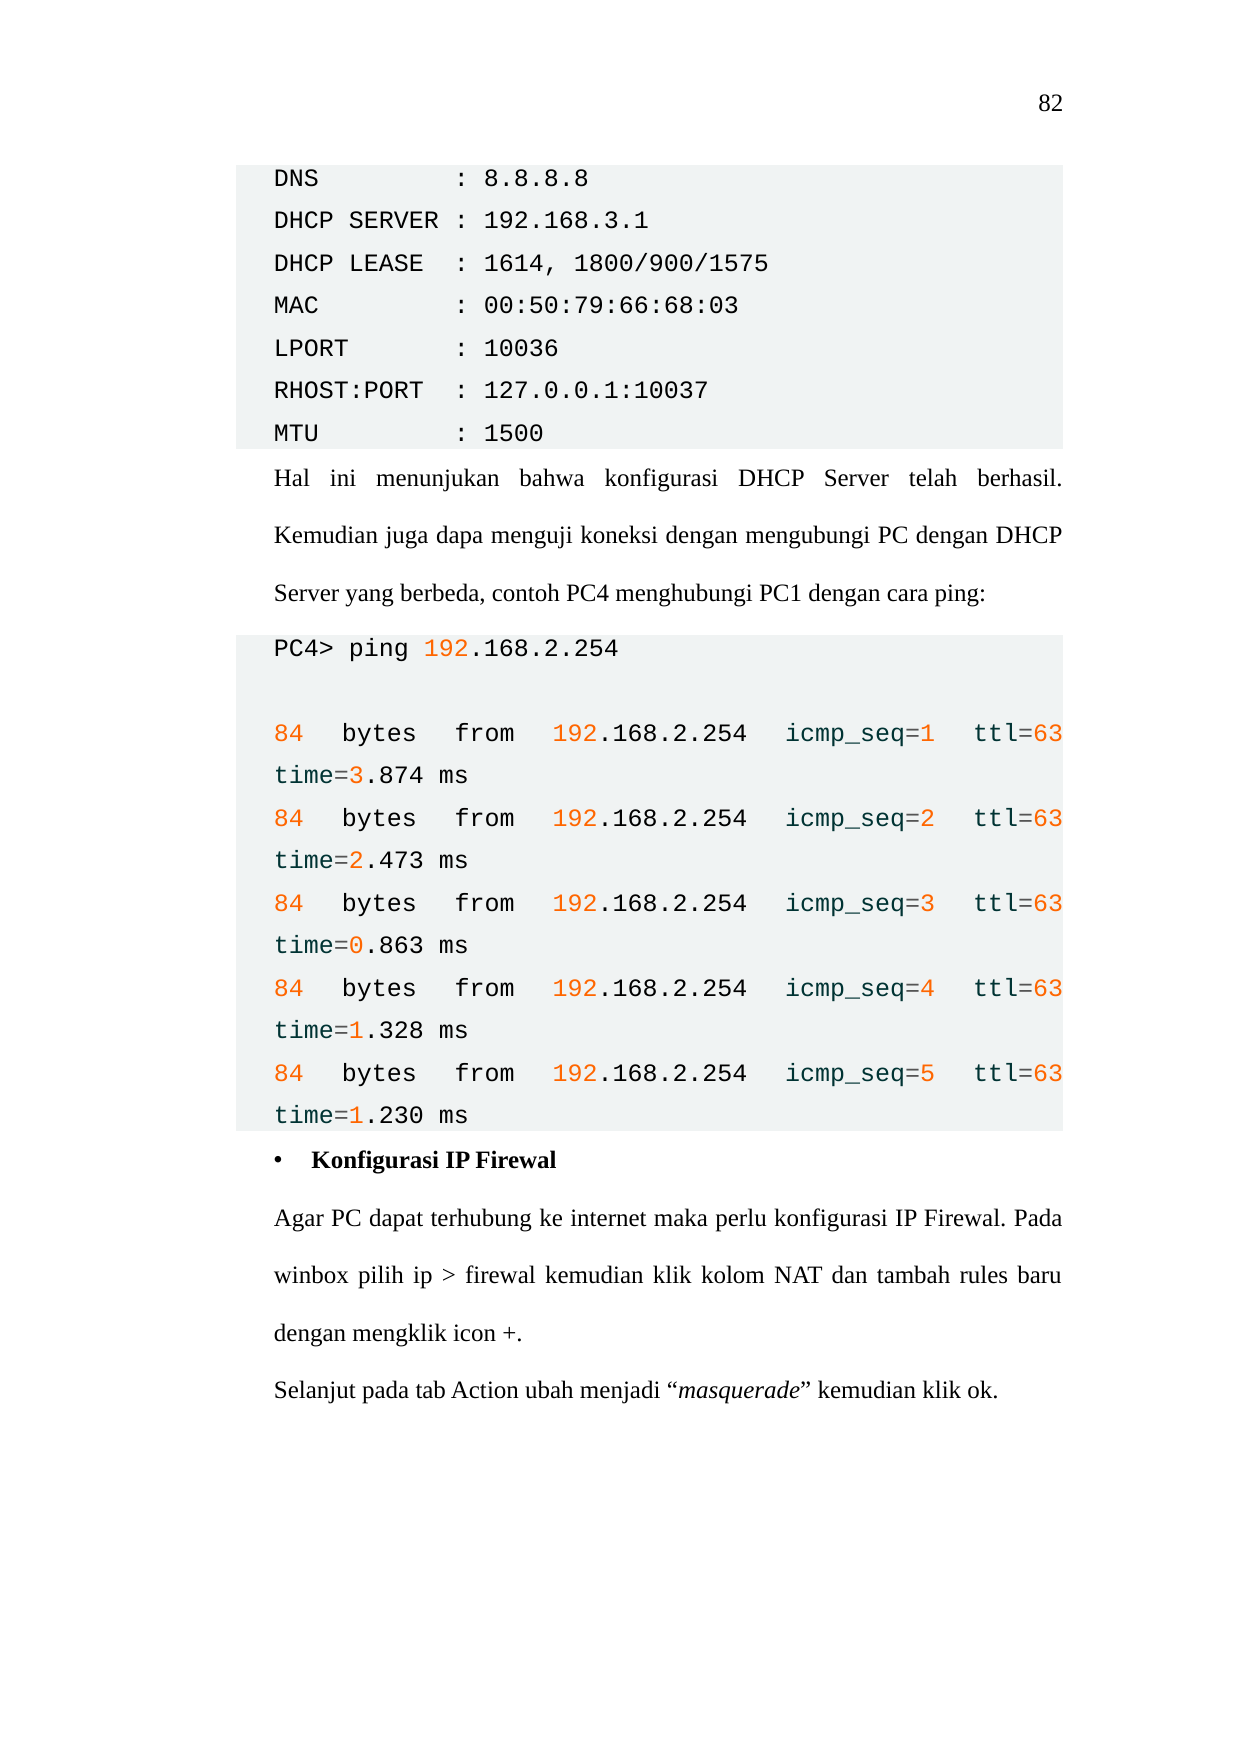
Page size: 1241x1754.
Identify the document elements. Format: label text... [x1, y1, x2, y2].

list LPORT : 10036 [236, 335, 1063, 364]
list 84 bytes from 192.168.2.254 icmp_seq=1 ttl=63 time=3.874 ms [236, 720, 1063, 791]
list MTU : 1500 [236, 420, 1063, 449]
list PC4> ping 192.168.2.254 [236, 635, 1063, 664]
list 84 bytes from 192.168.2.254 icmp_seq=5 ttl=63 time=1.230 ms [236, 1060, 1063, 1131]
list Agar PC dapat terhubung ke internet maka perlu konfigurasi IP Firewal. Pada winbox pilih ip > firewal kemudian klik kolom NAT dan tambah rules baru dengan mengklik icon +. [236, 1203, 1063, 1347]
list DHCP SERVER : 192.168.3.1 [236, 208, 1063, 236]
list DHCP LEASE : 1614, 1800/900/1575 [236, 250, 1063, 279]
list DNS : 8.8.8.8 [236, 165, 1063, 194]
list Hal ini menunjukan bahwa konfigurasi DHCP Server telah berhasil. Kemudian juga dapa menguji koneksi dengan mengubungi PC dengan DHCP Server yang berbeda, contoh PC4 menghubungi PC1 dengan cara ping: [236, 463, 1063, 607]
list RHOST:PORT : 127.0.0.1:10037 [236, 378, 1063, 406]
list 84 bytes from 192.168.2.254 icmp_seq=2 ttl=63 time=2.473 ms [236, 805, 1063, 876]
list MAC : 00:50:79:66:68:03 [236, 293, 1063, 321]
list Konfigurasi IP Firewal [274, 1145, 1063, 1174]
list Selanjut pada tab Action ubah menjadi “masquerade” kemudian klik ok. [236, 1375, 1063, 1404]
list 84 bytes from 192.168.2.254 icmp_seq=4 ttl=63 time=1.328 ms [236, 975, 1063, 1046]
list 84 bytes from 192.168.2.254 icmp_seq=3 ttl=63 time=0.863 ms [236, 890, 1063, 961]
